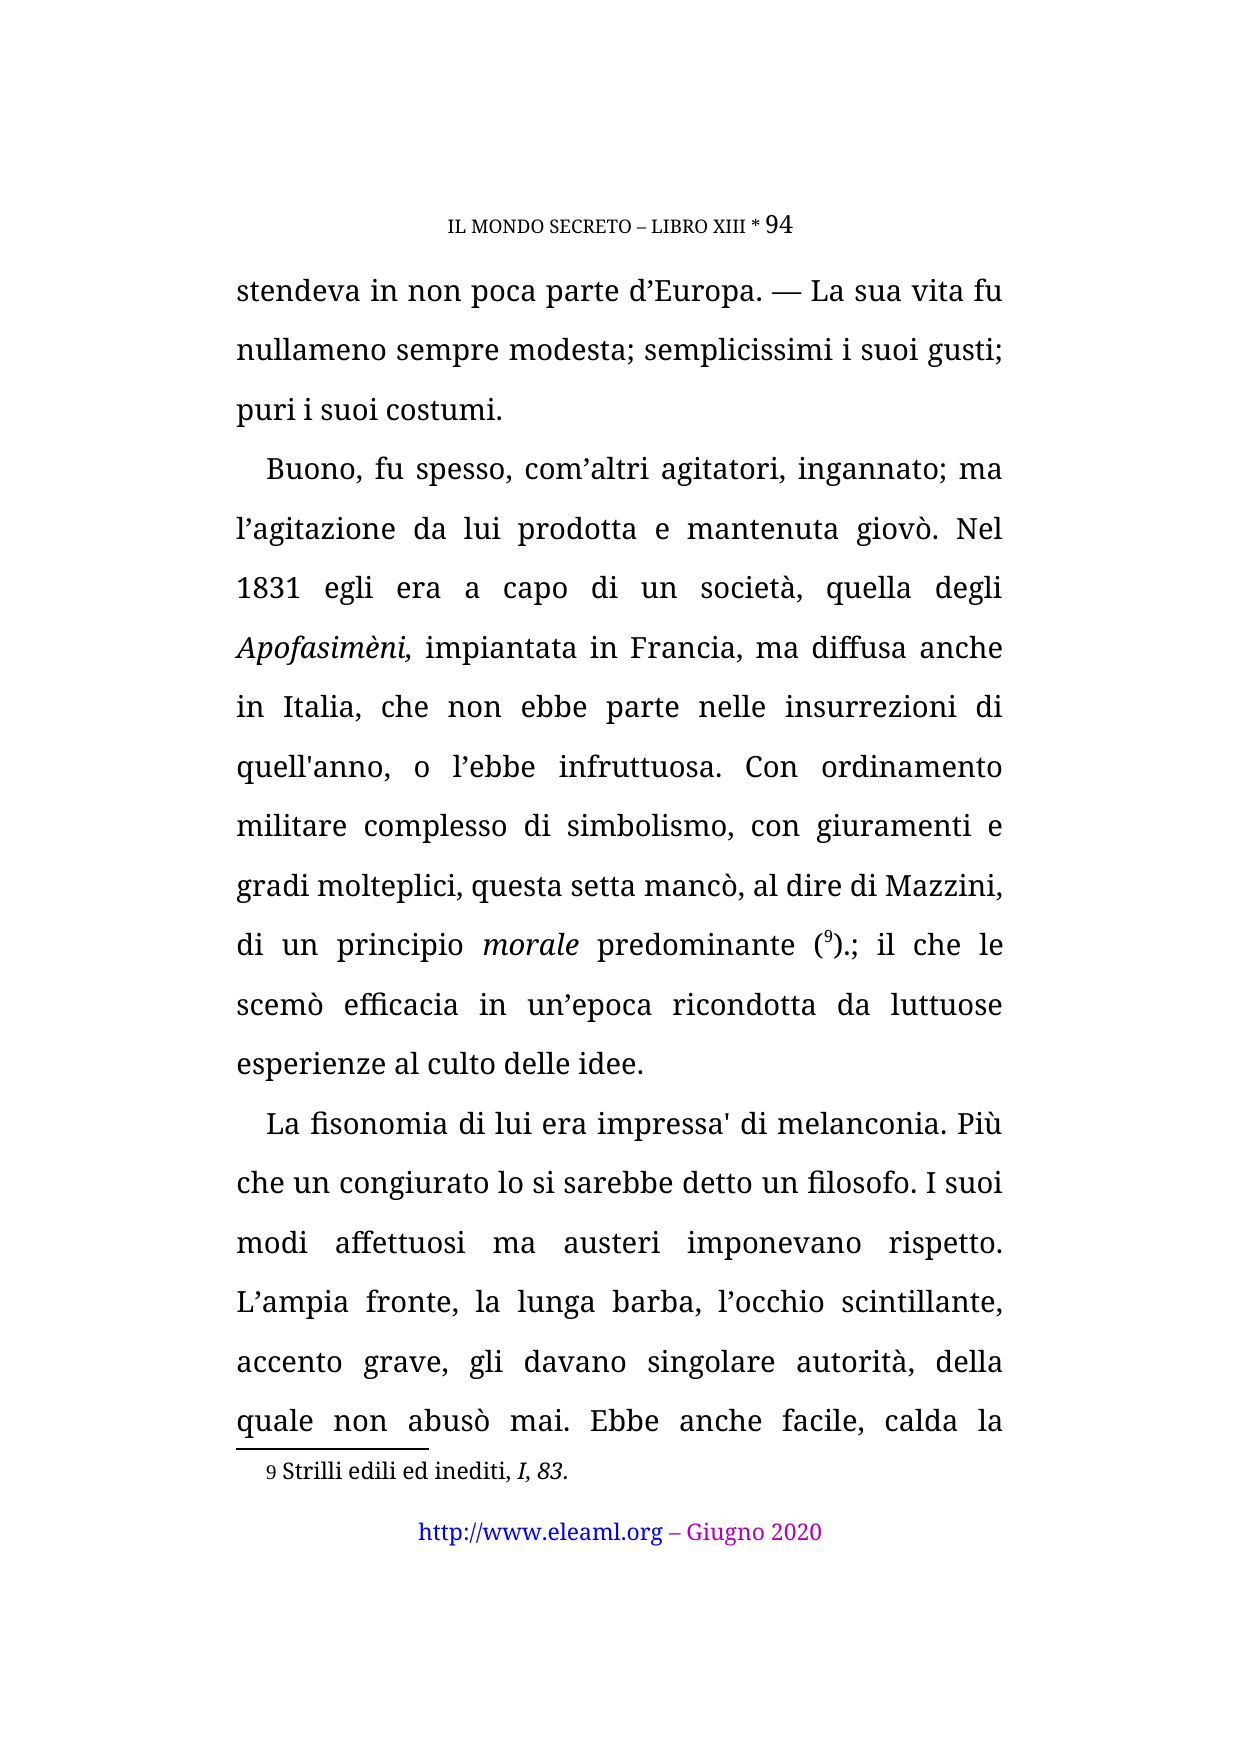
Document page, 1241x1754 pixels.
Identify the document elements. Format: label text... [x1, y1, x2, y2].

text La fisonomia di lui era impressa' di melanconia. Più che un congiurato lo si sarebbe detto un filosofo. I suoi modi affettuosi ma austeri imponevano rispetto. L’ampia fronte, la lunga barba, l’occhio scintillante, accento grave, gli davano singolare autorità, della quale non abusò mai. Ebbe anche facile, calda la [236, 1103, 1004, 1440]
text stendeva in non poca parte d’Europa. — La sua vita fu nullameno sempre modesta; semplicissimi i suoi gusti; puri i suoi costumi. [236, 270, 1004, 429]
text Buono, fu spesso, com’altri agitatori, ingannato; ma l’agitazione da lui prodotta e mantenuta giovò. Nel 1831 egli era a capo di un società, quella degli Apofasimèni, impiantata in Francia, ma diffusa anche in Italia, che non ebbe parte nelle insurrezioni di quell'anno, o l’ebbe infruttuosa. Con ordinamento militare complesso di simbolismo, con giuramenti e gradi molteplici, questa setta mancò, al dire di Mazzini, di un principio morale predominante ().; il che le scemò efficacia in un’epoca ricondotta da luttuose esperienze al culto delle idee. [236, 449, 1004, 1083]
text Strilli edili ed inediti, I, 83. [236, 1455, 1004, 1487]
